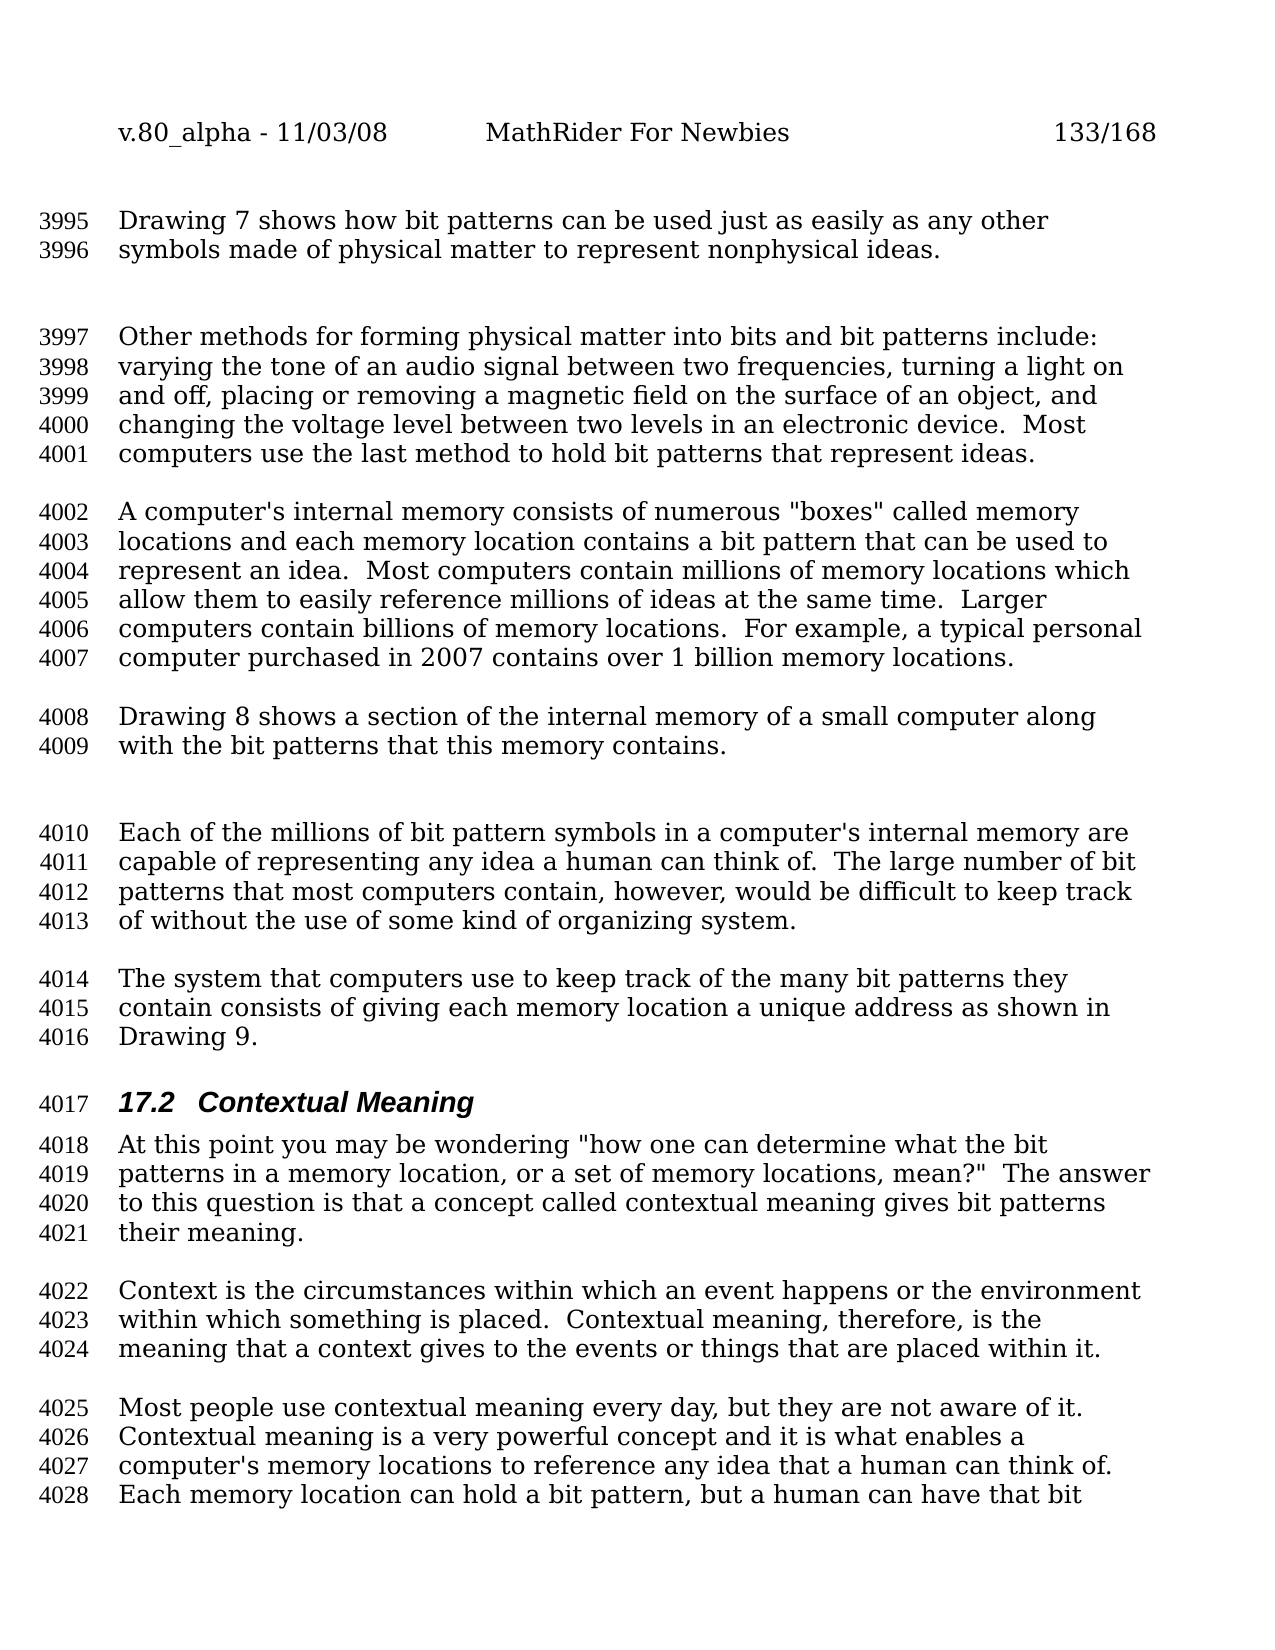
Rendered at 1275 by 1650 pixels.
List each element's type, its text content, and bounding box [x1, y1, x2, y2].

text Drawing 8 shows a section of the internal memory of a small computer along with the bit patterns that this memory contains. [118, 702, 1157, 760]
text At this point you may be wondering "how one can determine what the bit patterns in a memory location, or a set of memory locations, mean?" The answer to this question is that a concept called contextual meaning gives bit patterns their meaning. [118, 1130, 1157, 1247]
text Each of the millions of bit pattern symbols in a computer's internal memory are capable of representing any idea a human can think of. The large number of bit patterns that most computers contain, however, would be difficult to keep track of without the use of some kind of organizing system. [118, 818, 1157, 935]
text The system that computers use to keep track of the many bit patterns they contain consists of giving each memory location a unique address as shown in Drawing 9. [118, 964, 1157, 1052]
text A computer's internal memory consists of numerous "boxes" called memory locations and each memory location contains a bit pattern that can be used to represent an idea. Most computers contain millions of memory locations which allow them to easily reference millions of ideas at the same time. Larger computers contain billions of memory locations. For example, a typical personal computer purchased in 2007 contains over 1 billion memory locations. [118, 498, 1157, 673]
text Drawing 7 shows how bit patterns can be used just as easily as any other symbols made of physical matter to represent nonphysical ideas. [118, 206, 1157, 264]
text Other methods for forming physical matter into bits and bit patterns include: varying the tone of an audio signal between two frequencies, turning a light on and off, placing or removing a magnetic field on the surface of an object, and changing the voltage level between two levels in an electronic device. Most computers use the last method to hold bit patterns that represent ideas. [118, 323, 1157, 468]
subtitle Contextual Meaning [118, 1085, 1157, 1118]
text Context is the circumstances within which an event happens or the environment within which something is placed. Contextual meaning, therefore, is the meaning that a context gives to the events or things that are placed within it. [118, 1276, 1157, 1364]
text Most people use contextual meaning every day, but they are not aware of it. Contextual meaning is a very powerful concept and it is what enables a computer's memory locations to reference any idea that a human can think of. Each memory location can hold a bit pattern, but a human can have that bit [118, 1393, 1157, 1509]
